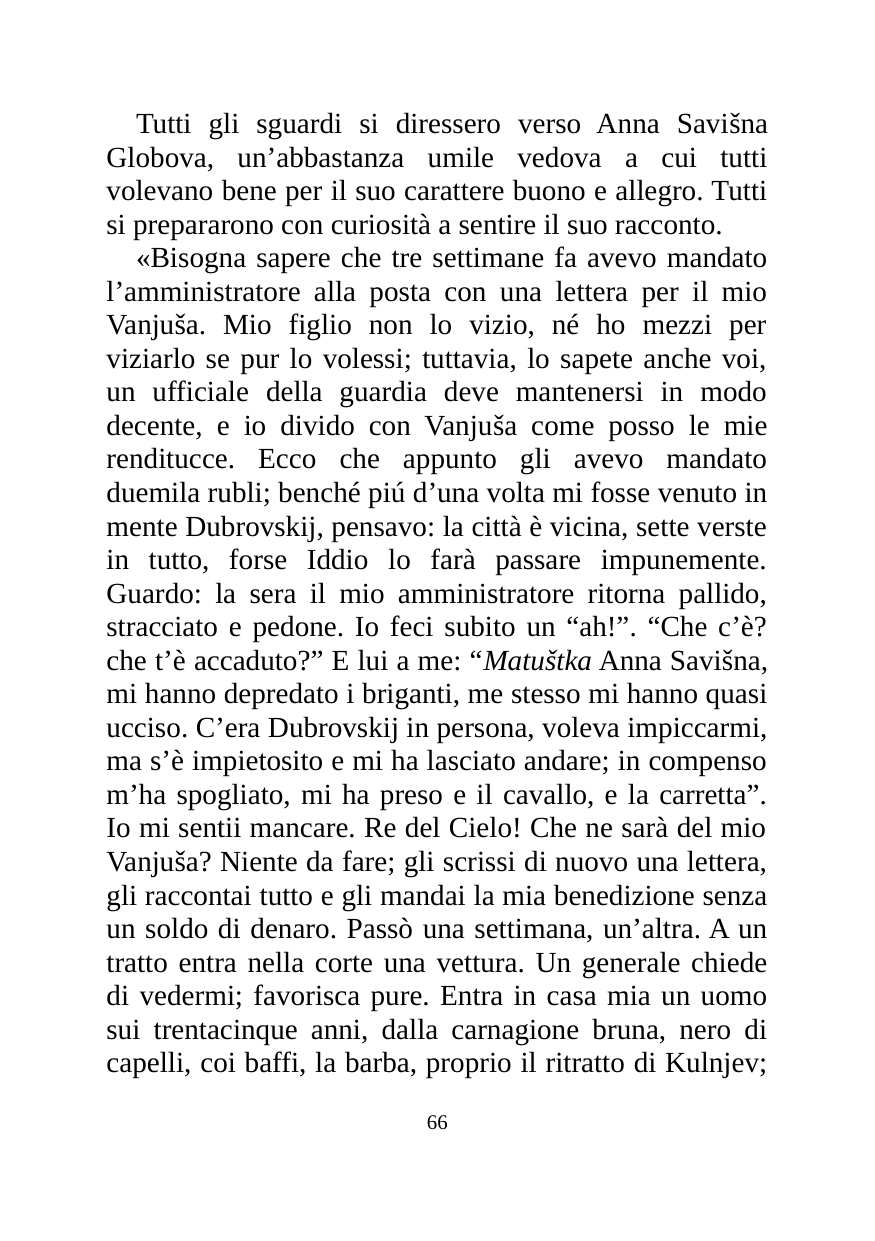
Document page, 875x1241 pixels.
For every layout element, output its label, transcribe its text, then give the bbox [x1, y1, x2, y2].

text «Bisogna sapere che tre settimane fa avevo mandato l’amministratore alla posta con una lettera per il mio Vanjuša. Mio figlio non lo vizio, né ho mezzi per viziarlo se pur lo volessi; tuttavia, lo sapete anche voi, un ufficiale della guardia deve mantenersi in modo decente, e io divido con Vanjuša come posso le mie renditucce. Ecco che appunto gli avevo mandato duemila rubli; benché piú d’una volta mi fosse venuto in mente Dubrovskij, pensavo: la città è vicina, sette verste in tutto, forse Iddio lo farà passare impunemente. Guardo: la sera il mio amministratore ritorna pallido, stracciato e pedone. Io feci subito un “ah!”. “Che c’è? che t’è accaduto?” E lui a me: “Matuštka Anna Savišna, mi hanno depredato i briganti, me stesso mi hanno quasi ucciso. C’era Dubrovskij in persona, voleva impiccarmi, ma s’è impietosito e mi ha lasciato andare; in compenso m’ha spogliato, mi ha preso e il cavallo, e la carretta”. Io mi sentii mancare. Re del Cielo! Che ne sarà del mio Vanjuša? Niente da fare; gli scrissi di nuovo una lettera, gli raccontai tutto e gli mandai la mia benedizione senza un soldo di denaro. Passò una settimana, un’altra. A un tratto entra nella corte una vettura. Un generale chiede di vedermi; favorisca pure. Entra in casa mia un uomo sui trentacinque anni, dalla carnagione bruna, nero di capelli, coi baffi, la barba, proprio il ritratto di Kulnjev; [106, 240, 768, 1079]
text Tutti gli sguardi si diressero verso Anna Savišna Globova, un’abbastanza umile vedova a cui tutti volevano bene per il suo carattere buono e allegro. Tutti si prepararono con curiosità a sentire il suo racconto. [106, 106, 768, 240]
